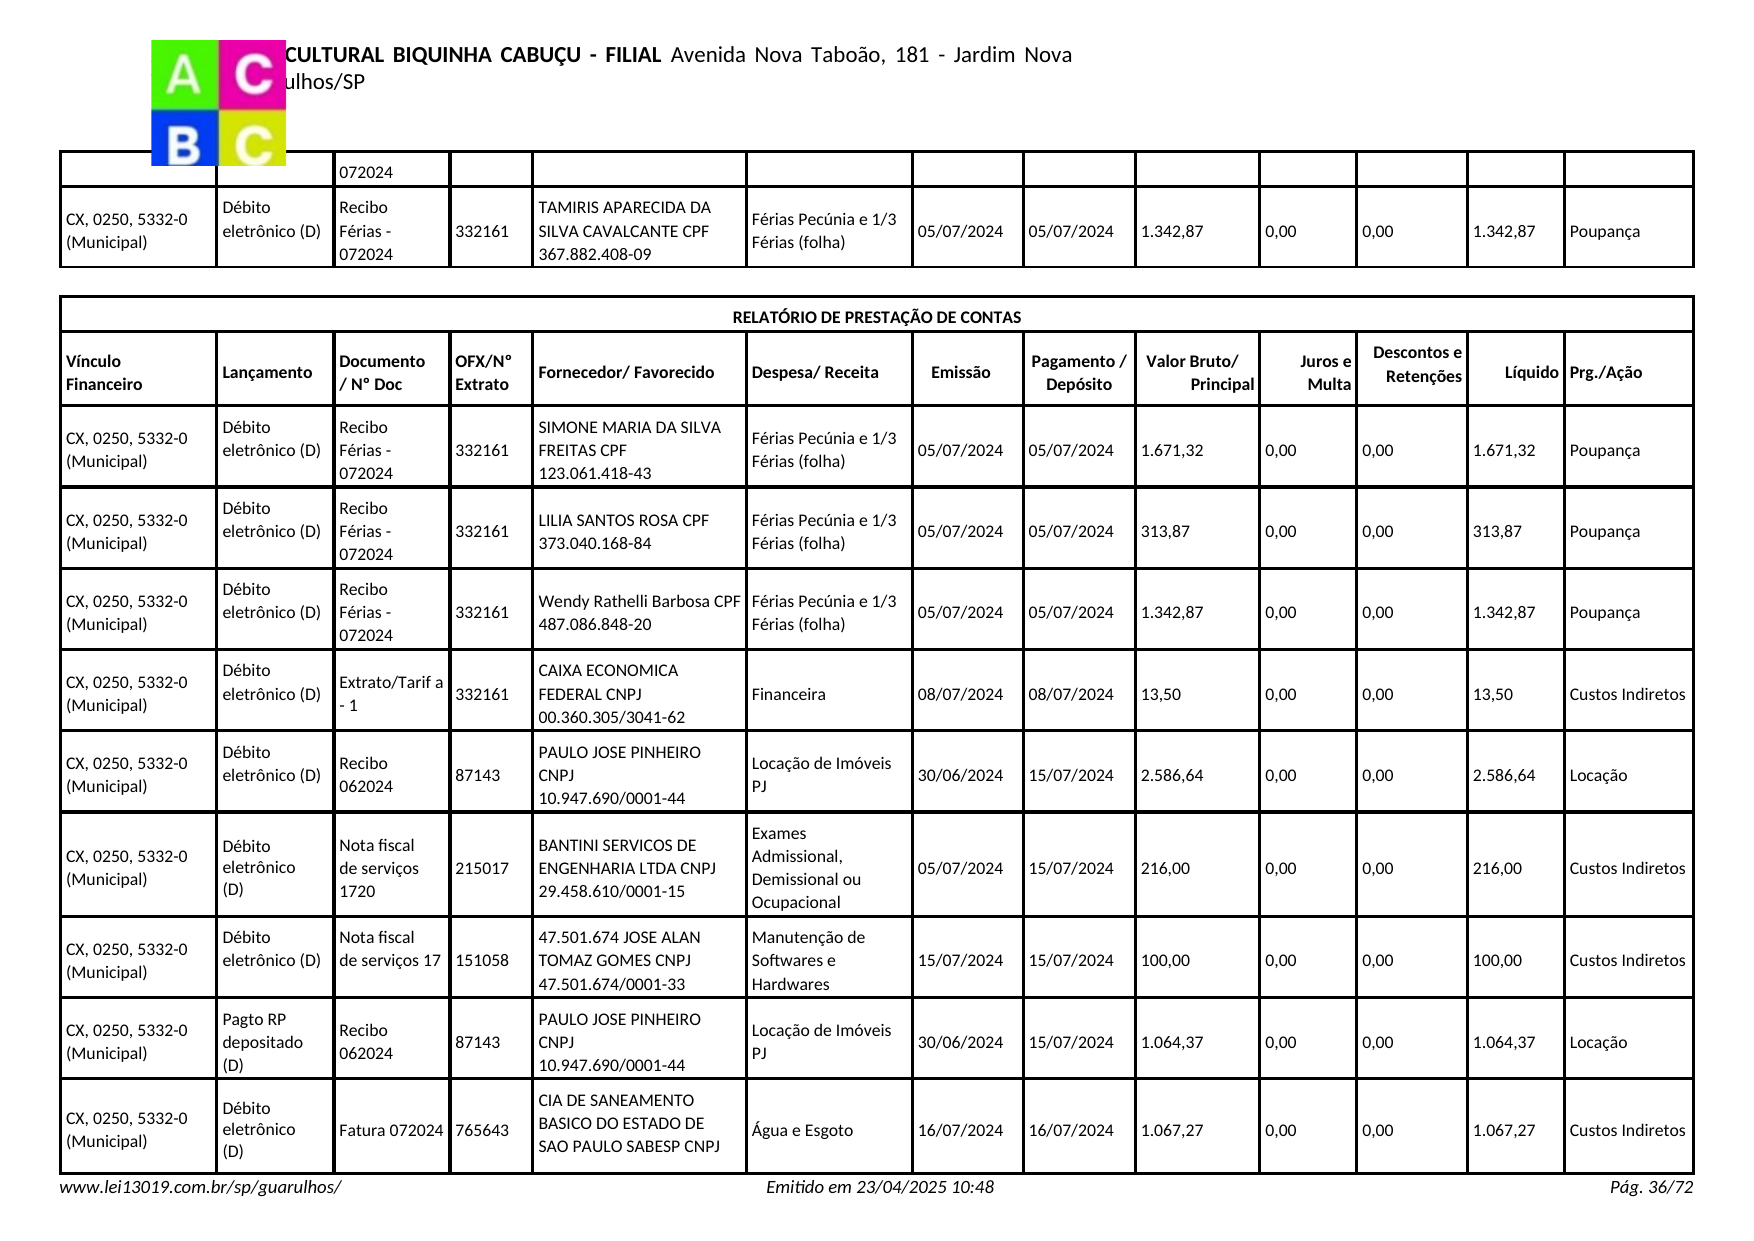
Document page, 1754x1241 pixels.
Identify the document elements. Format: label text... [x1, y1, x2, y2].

table_cell CIA DE SANEAMENTO BASICO DO ESTADO DE SAO PAULO SABESP CNPJ [534, 1080, 745, 1172]
table_cell Fornecedor/ Favorecido [534, 333, 745, 404]
table_cell 05/07/2024 [1025, 188, 1134, 266]
table_cell Débito eletrônico (D) [218, 814, 332, 915]
table_cell 2.586,64 [1469, 732, 1563, 810]
table_header RELATÓRIO DE PRESTAÇÃO DE CONTAS [62, 298, 1692, 330]
table_cell Recibo Férias - 072024 [336, 570, 448, 648]
table_cell 15/07/2024 [1025, 918, 1134, 996]
table_cell 0,00 [1261, 651, 1355, 729]
table_cell 15/07/2024 [914, 918, 1022, 996]
table_cell CX, 0250, 5332-0 (Municipal) [62, 1080, 215, 1172]
table_cell 30/06/2024 [914, 732, 1022, 810]
table_cell 0,00 [1358, 1080, 1466, 1172]
table_cell Locação de Imóveis PJ [748, 732, 911, 810]
table_cell Prg./Ação [1566, 333, 1692, 404]
table_cell PAULO JOSE PINHEIRO CNPJ 10.947.690/0001-44 [534, 999, 745, 1077]
table_cell Débito eletrônico (D) [218, 570, 332, 648]
table_cell 100,00 [1469, 918, 1563, 996]
table_cell Férias Pecúnia e 1/3 Férias (folha) [748, 570, 911, 648]
table_cell Débito eletrônico (D) [218, 407, 332, 485]
table_cell 05/07/2024 [914, 407, 1022, 485]
table_cell 1.342,87 [1469, 188, 1563, 266]
table_cell 1.067,27 [1137, 1080, 1258, 1172]
table_cell 332161 [452, 188, 531, 266]
table_cell Financeira [748, 651, 911, 729]
table_cell [62, 153, 215, 185]
table_cell 05/07/2024 [1025, 489, 1134, 567]
table_cell Débito eletrônico (D) [218, 188, 332, 266]
table_cell 05/07/2024 [1025, 407, 1134, 485]
table_cell Pagto RP depositado (D) [218, 999, 332, 1077]
table_cell Nota fiscal de serviços 1720 [336, 814, 448, 915]
table_cell Líquido [1469, 333, 1563, 404]
table_cell 0,00 [1261, 407, 1355, 485]
table_cell [1566, 153, 1692, 185]
table_cell [748, 153, 911, 185]
table_cell 0,00 [1358, 732, 1466, 810]
table_cell Custos Indiretos [1566, 814, 1692, 915]
table_cell 0,00 [1358, 999, 1466, 1077]
table_cell 16/07/2024 [914, 1080, 1022, 1172]
table_cell 0,00 [1261, 1080, 1355, 1172]
table_cell Pagamento / Depósito [1025, 333, 1134, 404]
table_cell 0,00 [1261, 999, 1355, 1077]
table_cell Débito eletrônico (D) [218, 918, 332, 996]
table_cell TAMIRIS APARECIDA DA SILVA CAVALCANTE CPF 367.882.408-09 [534, 188, 745, 266]
table_cell [452, 153, 531, 185]
table_cell Locação de Imóveis PJ [748, 999, 911, 1077]
table_cell BANTINI SERVICOS DE ENGENHARIA LTDA CNPJ 29.458.610/0001-15 [534, 814, 745, 915]
table_cell 47.501.674 JOSE ALAN TOMAZ GOMES CNPJ 47.501.674/0001-33 [534, 918, 745, 996]
table_cell Poupança [1566, 570, 1692, 648]
table_cell Descontos e Retenções [1358, 333, 1466, 404]
table_cell 87143 [452, 732, 531, 810]
table_cell CX, 0250, 5332-0 (Municipal) [62, 918, 215, 996]
table_cell Recibo Férias - 072024 [336, 489, 448, 567]
table_cell [1137, 153, 1258, 185]
table_cell PAULO JOSE PINHEIRO CNPJ 10.947.690/0001-44 [534, 732, 745, 810]
table_cell 0,00 [1261, 570, 1355, 648]
table_cell 30/06/2024 [914, 999, 1022, 1077]
table_cell 0,00 [1358, 489, 1466, 567]
table_cell 0,00 [1261, 489, 1355, 567]
table_cell [218, 153, 332, 185]
table_cell 0,00 [1261, 188, 1355, 266]
table_cell Valor Bruto/ Principal [1137, 333, 1258, 404]
table_cell 215017 [452, 814, 531, 915]
table_cell CX, 0250, 5332-0 (Municipal) [62, 188, 215, 266]
table_cell Manutenção de Softwares e Hardwares [748, 918, 911, 996]
table_cell Despesa/ Receita [748, 333, 911, 404]
table_cell 1.064,37 [1137, 999, 1258, 1077]
table_cell 08/07/2024 [914, 651, 1022, 729]
table_cell 15/07/2024 [1025, 732, 1134, 810]
table_cell Wendy Rathelli Barbosa CPF 487.086.848-20 [534, 570, 745, 648]
table_cell 0,00 [1358, 570, 1466, 648]
table_cell 87143 [452, 999, 531, 1077]
table_cell 2.586,64 [1137, 732, 1258, 810]
table_cell Locação [1566, 999, 1692, 1077]
table_cell Férias Pecúnia e 1/3 Férias (folha) [748, 489, 911, 567]
table_cell Recibo Férias - 072024 [336, 188, 448, 266]
table_cell [534, 153, 745, 185]
table_cell CX, 0250, 5332-0 (Municipal) [62, 732, 215, 810]
table_cell Extrato/Tarif a - 1 [336, 651, 448, 729]
table_cell Poupança [1566, 407, 1692, 485]
table_cell Custos Indiretos [1566, 651, 1692, 729]
table_cell Débito eletrônico (D) [218, 489, 332, 567]
table_cell Documento / Nº Doc [336, 333, 448, 404]
table_cell 0,00 [1261, 732, 1355, 810]
table_cell 05/07/2024 [914, 188, 1022, 266]
table_cell 13,50 [1469, 651, 1563, 729]
table_cell CX, 0250, 5332-0 (Municipal) [62, 407, 215, 485]
table_cell Vínculo Financeiro [62, 333, 215, 404]
table_cell OFX/Nº Extrato [452, 333, 531, 404]
table_cell 0,00 [1358, 814, 1466, 915]
table_cell SIMONE MARIA DA SILVA FREITAS CPF 123.061.418-43 [534, 407, 745, 485]
table_cell CX, 0250, 5332-0 (Municipal) [62, 651, 215, 729]
table_cell 15/07/2024 [1025, 814, 1134, 915]
table_cell Férias Pecúnia e 1/3 Férias (folha) [748, 407, 911, 485]
table_cell 100,00 [1137, 918, 1258, 996]
table_cell CAIXA ECONOMICA FEDERAL CNPJ 00.360.305/3041-62 [534, 651, 745, 729]
table_cell 13,50 [1137, 651, 1258, 729]
table_cell 0,00 [1358, 918, 1466, 996]
table_cell Débito eletrônico (D) [218, 1080, 332, 1172]
table_cell CX, 0250, 5332-0 (Municipal) [62, 999, 215, 1077]
table_cell 1.671,32 [1137, 407, 1258, 485]
table_cell 16/07/2024 [1025, 1080, 1134, 1172]
table_cell [1025, 153, 1134, 185]
table_cell 0,00 [1358, 188, 1466, 266]
table_cell LILIA SANTOS ROSA CPF 373.040.168-84 [534, 489, 745, 567]
table_cell 0,00 [1358, 651, 1466, 729]
table_cell 332161 [452, 570, 531, 648]
table_cell 05/07/2024 [914, 814, 1022, 915]
table_cell Custos Indiretos [1566, 1080, 1692, 1172]
table_cell 08/07/2024 [1025, 651, 1134, 729]
table_cell 765643 [452, 1080, 531, 1172]
table_cell Custos Indiretos [1566, 918, 1692, 996]
table_cell Fatura 072024 [336, 1080, 448, 1172]
table_cell Recibo Férias - 072024 [336, 407, 448, 485]
table_cell Poupança [1566, 188, 1692, 266]
table_cell 1.342,87 [1137, 188, 1258, 266]
table_cell 05/07/2024 [914, 570, 1022, 648]
table_cell 1.342,87 [1137, 570, 1258, 648]
table_cell Água e Esgoto [748, 1080, 911, 1172]
table_cell CX, 0250, 5332-0 (Municipal) [62, 570, 215, 648]
table_cell 0,00 [1261, 814, 1355, 915]
table_cell 15/07/2024 [1025, 999, 1134, 1077]
table_cell Juros e Multa [1261, 333, 1355, 404]
table_cell 216,00 [1469, 814, 1563, 915]
table_cell [1261, 153, 1355, 185]
table_cell Poupança [1566, 489, 1692, 567]
table_cell 0,00 [1358, 407, 1466, 485]
table_cell 1.064,37 [1469, 999, 1563, 1077]
table_cell [914, 153, 1022, 185]
table_cell - 072024 [336, 153, 448, 185]
table_cell 05/07/2024 [914, 489, 1022, 567]
table_cell 1.671,32 [1469, 407, 1563, 485]
table_cell CX, 0250, 5332-0 (Municipal) [62, 814, 215, 915]
table_cell Exames Admissional, Demissional ou Ocupacional [748, 814, 911, 915]
table_cell Nota fiscal de serviços 17 [336, 918, 448, 996]
table_cell 151058 [452, 918, 531, 996]
table_cell 313,87 [1469, 489, 1563, 567]
table_cell 332161 [452, 407, 531, 485]
table_cell Férias Pecúnia e 1/3 Férias (folha) [748, 188, 911, 266]
table_cell 0,00 [1261, 918, 1355, 996]
table_cell Débito eletrônico (D) [218, 732, 332, 810]
table_cell 216,00 [1137, 814, 1258, 915]
table_cell 332161 [452, 489, 531, 567]
table_cell Locação [1566, 732, 1692, 810]
table_cell 332161 [452, 651, 531, 729]
table_cell CX, 0250, 5332-0 (Municipal) [62, 489, 215, 567]
table_cell 1.342,87 [1469, 570, 1563, 648]
table_cell 1.067,27 [1469, 1080, 1563, 1172]
table_cell [1358, 153, 1466, 185]
table_cell Recibo 062024 [336, 999, 448, 1077]
table_cell 313,87 [1137, 489, 1258, 567]
table_cell Recibo 062024 [336, 732, 448, 810]
table_cell 05/07/2024 [1025, 570, 1134, 648]
table_cell Emissão [914, 333, 1022, 404]
table_cell [1469, 153, 1563, 185]
table_cell Débito eletrônico (D) [218, 651, 332, 729]
table_cell Lançamento [218, 333, 332, 404]
